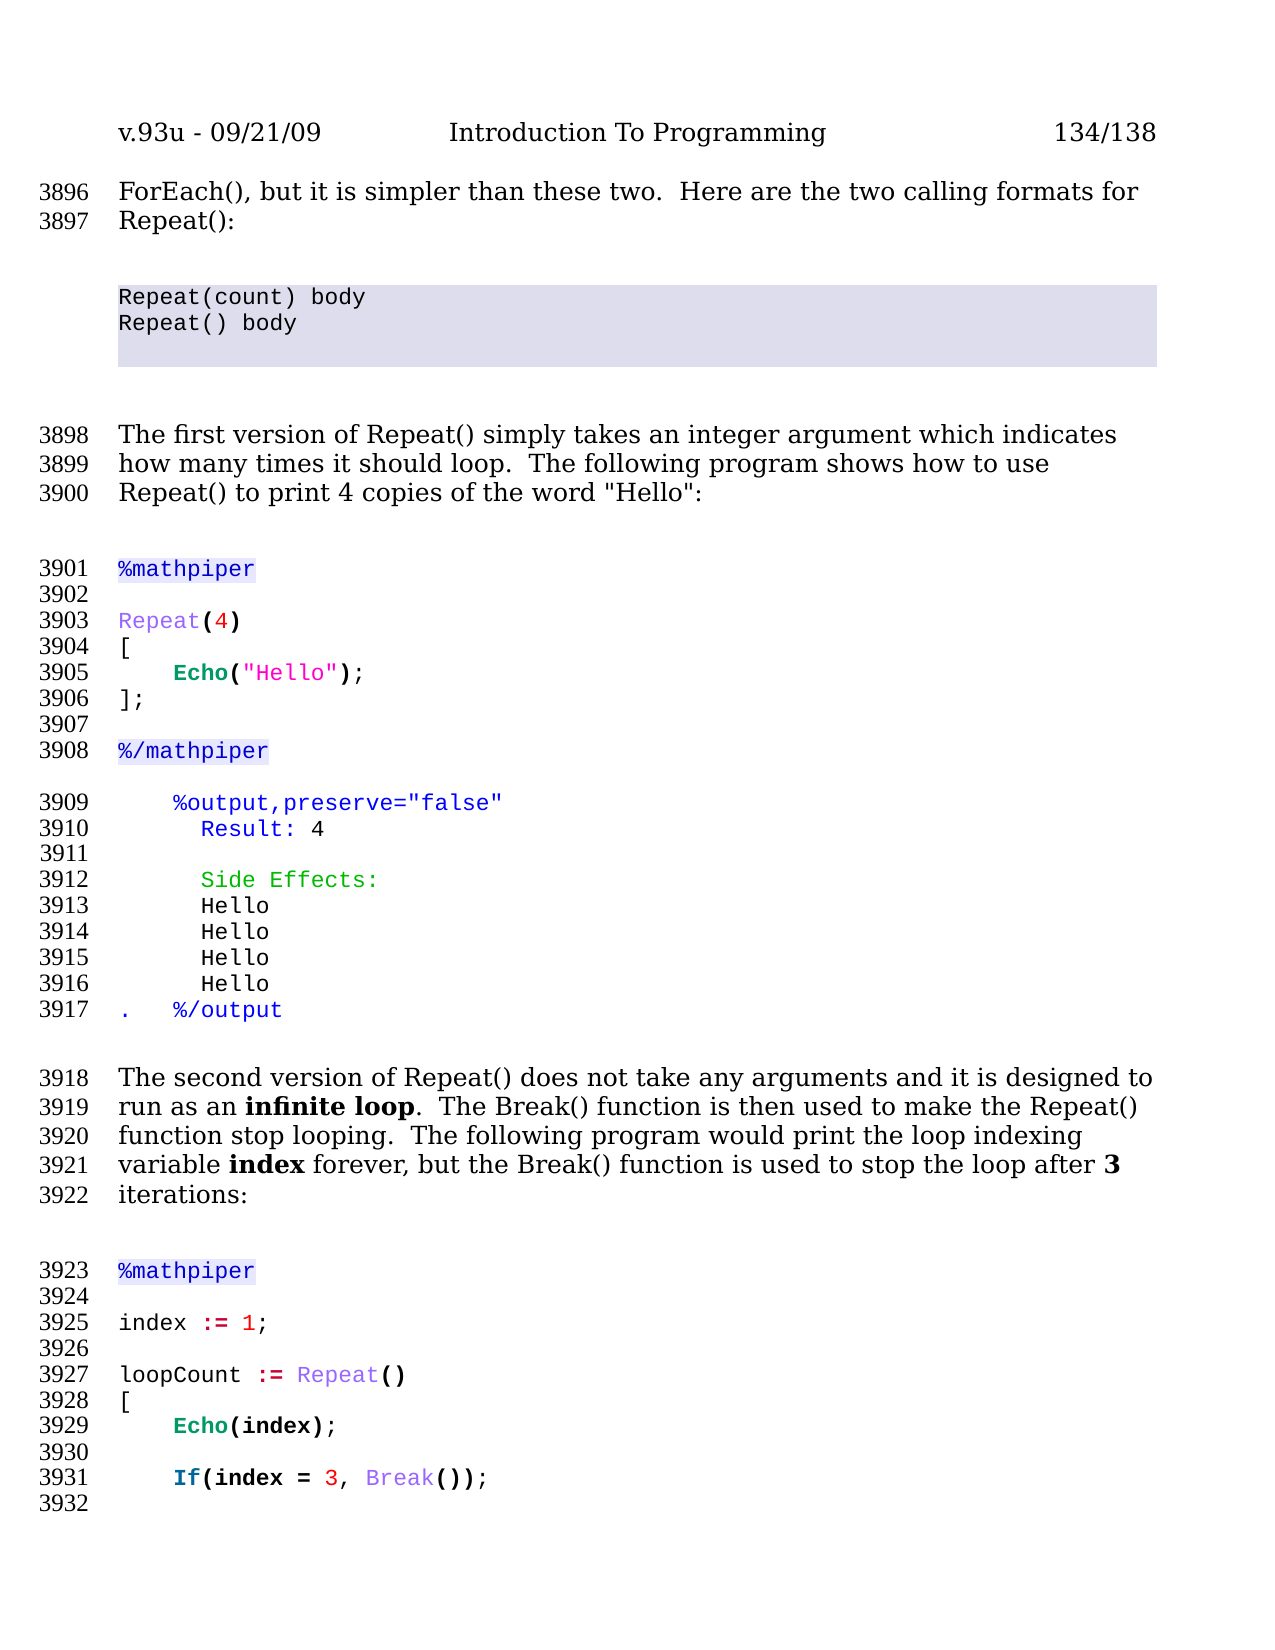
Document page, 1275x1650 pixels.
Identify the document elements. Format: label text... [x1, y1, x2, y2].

text If(index = 3, Break()); [118, 1467, 1157, 1493]
text %mathpiper [118, 1259, 1157, 1285]
text The second version of Repeat() does not take any arguments and it is designed to run as an infinite loop. The Break() function is then used to make the Repeat() function stop looping. The following program would print the loop indexing variable index forever, but the Break() function is used to stop the loop after 3 iterations: [118, 1063, 1157, 1209]
text ForEach(), but it is simpler than these two. Here are the two calling formats for Repeat(): [118, 177, 1157, 235]
text Hello [118, 921, 1157, 947]
text %mathpiper [118, 557, 1157, 583]
text Result: 4 [118, 817, 1157, 843]
text The first version of Repeat() simply takes an integer argument which indicates how many times it should loop. The following program shows how to use Repeat() to print 4 copies of the word "Hello": [118, 420, 1157, 507]
text %output,preserve="false" [118, 791, 1157, 817]
text [ [118, 635, 1157, 661]
text %/mathpiper [118, 739, 1157, 765]
text . %/output [118, 998, 1157, 1024]
text Repeat(4) [118, 609, 1157, 635]
table_header Repeat(count) body Repeat() body [118, 285, 1157, 367]
text Hello [118, 972, 1157, 998]
text Side Effects: [118, 869, 1157, 895]
text ]; [118, 687, 1157, 713]
text Echo("Hello"); [118, 661, 1157, 687]
text [ [118, 1389, 1157, 1415]
text Hello [118, 947, 1157, 972]
text Echo(index); [118, 1415, 1157, 1441]
text Hello [118, 895, 1157, 921]
text loopCount := Repeat() [118, 1363, 1157, 1389]
text index := 1; [118, 1311, 1157, 1337]
